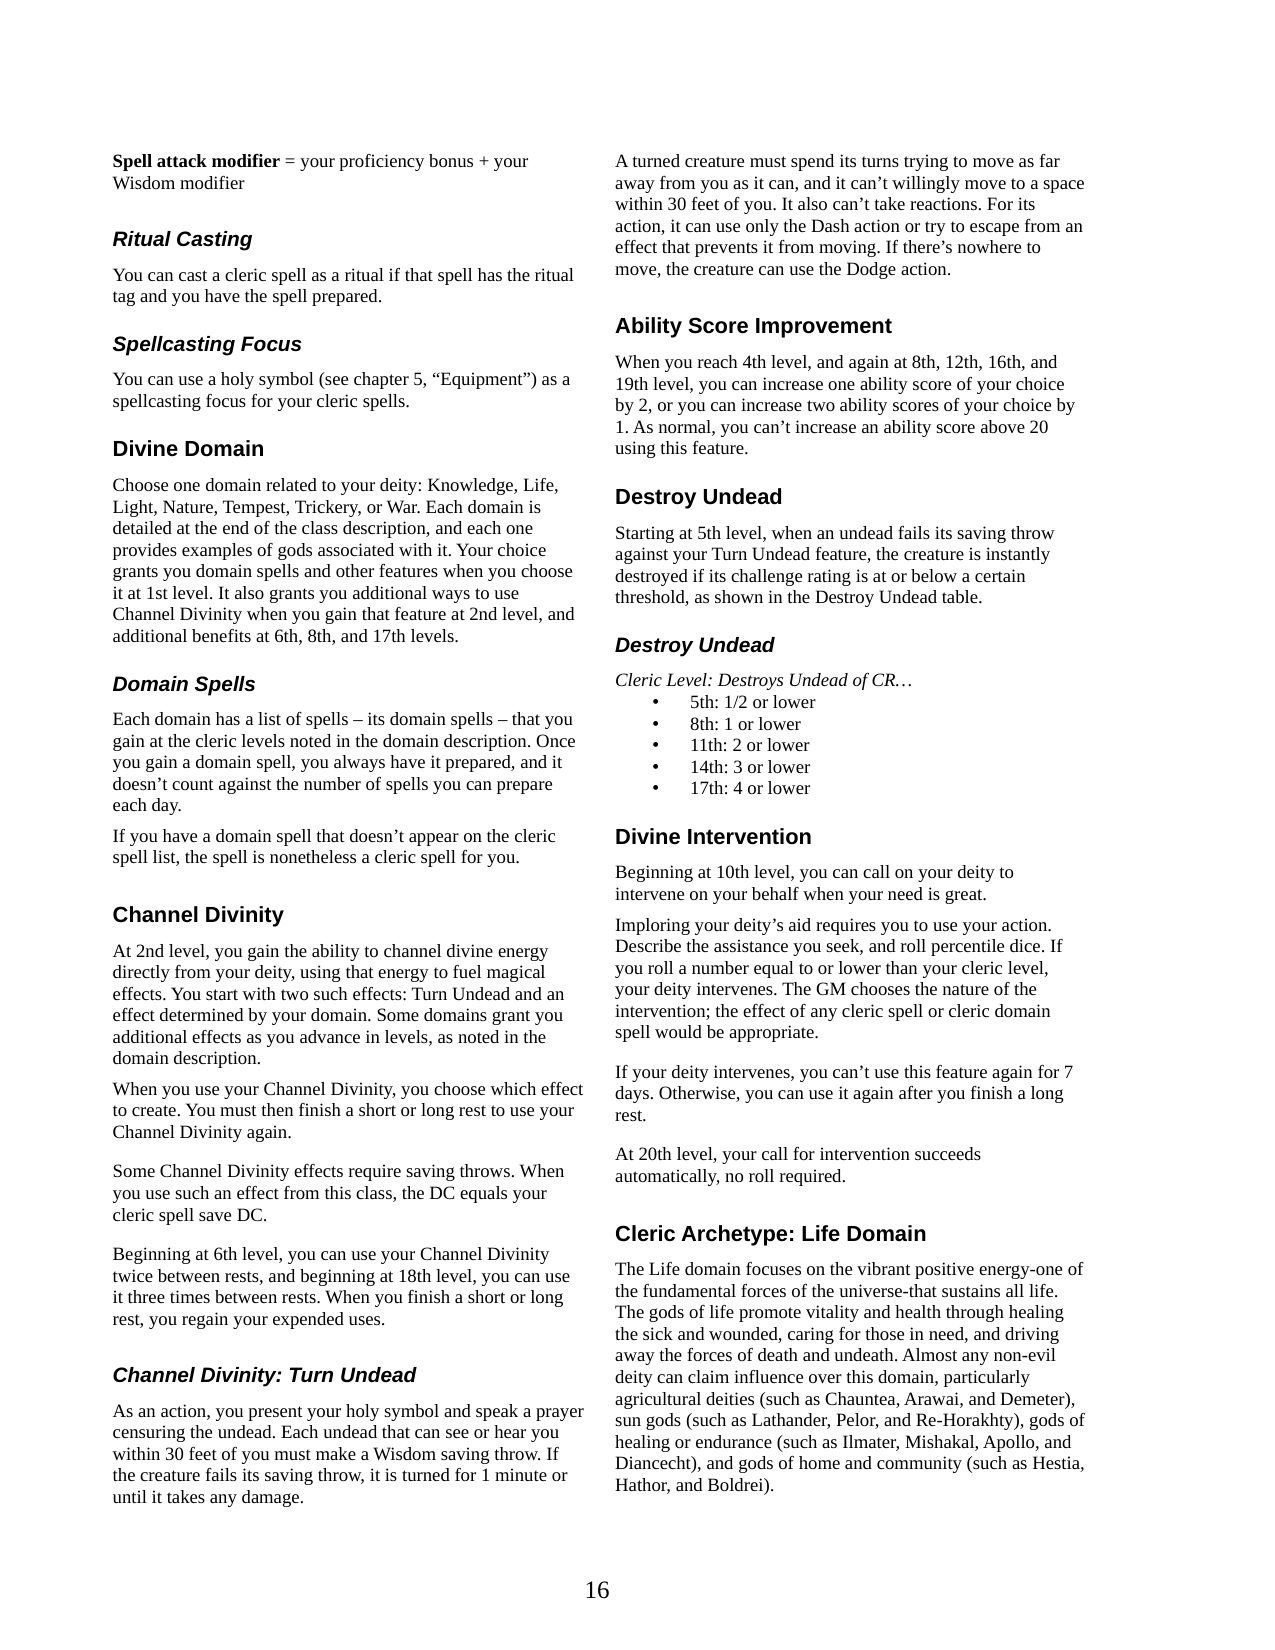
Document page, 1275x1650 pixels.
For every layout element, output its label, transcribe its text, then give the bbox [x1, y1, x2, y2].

text If your deity intervenes, you can’t use this feature again for 7 days. Otherwise, you can use it again after you finish a long rest. [615, 1061, 1087, 1125]
subtitle Divine Intervention [615, 824, 1087, 849]
subtitle Domain Spells [112, 671, 585, 695]
text Spell attack modifier = your proficiency bonus + your Wisdom modifier [112, 150, 585, 193]
list 14th: 3 or lower [652, 756, 1087, 777]
list 17th: 4 or lower [652, 777, 1087, 799]
text When you reach 4th level, and again at 8th, 12th, 16th, and 19th level, you can increase one ability score of your choice by 2, or you can increase two ability scores of your choice by 1. As normal, you can’t increase an ability score above 20 using this feature. [615, 351, 1087, 459]
text When you use your Channel Divinity, you choose which effect to create. You must then finish a short or long rest to use your Channel Divinity again. [112, 1078, 585, 1142]
text Imploring your deity’s aid requires you to use your action. Describe the assistance you seek, and roll percentile dice. If you roll a number equal to or lower than your cleric level, your deity intervenes. The GM chooses the nature of the intervention; the effect of any cleric spell or cleric domain spell would be appropriate. [615, 913, 1087, 1043]
text At 20th level, your call for intervention succeeds automatically, no roll required. [615, 1143, 1087, 1186]
text Starting at 5th level, when an undead fails its saving throw against your Turn Undead feature, the creature is instantly destroyed if its challenge rating is at or below a certain threshold, as shown in the Destroy Undead table. [615, 522, 1087, 608]
subtitle Destroy Undead [615, 484, 1087, 509]
subtitle Cleric Archetype: Life Domain [615, 1220, 1087, 1246]
text If you have a domain spell that doesn’t appear on the cleric spell list, the spell is nonetheless a cleric spell for you. [112, 825, 585, 868]
text Beginning at 10th level, you can call on your deity to intervene on your behalf when your need is great. [615, 861, 1087, 904]
subtitle Ability Score Improvement [615, 313, 1087, 338]
subtitle Channel Divinity [112, 902, 585, 927]
text You can cast a cleric spell as a ritual if that spell has the ritual tag and you have the spell prepared. [112, 263, 585, 307]
text You can use a holy symbol (see chapter 5, “Equipment”) as a spellcasting focus for your cleric spells. [112, 368, 585, 411]
text Each domain has a list of spells – its domain spells – that you gain at the cleric levels noted in the domain description. Once you gain a domain spell, you always have it prepared, and it doesn’t count against the number of spells you can prepare each day. [112, 708, 585, 816]
list 11th: 2 or lower [652, 734, 1087, 756]
text A turned creature must spend its turns trying to move as far away from you as it can, and it can’t willingly move to a space within 30 feet of you. It also can’t take reactions. For its action, it can use only the Dash action or try to escape from an effect that prevents it from moving. If there’s nowhere to move, the creature can use the Dodge action. [615, 150, 1087, 279]
subtitle Divine Domain [112, 436, 585, 461]
list 5th: 1/2 or lower [652, 691, 1087, 712]
text Beginning at 6th level, you can use your Channel Divinity twice between rests, and beginning at 18th level, you can use it three times between rests. When you finish a short or long rest, you regain your expended uses. [112, 1243, 585, 1329]
subtitle Ritual Casting [112, 227, 585, 251]
subtitle Spellcasting Focus [112, 332, 585, 356]
subtitle Channel Divinity: Turn Undead [112, 1363, 585, 1387]
text Cleric Level: Destroys Undead of CR… [615, 669, 1087, 691]
list 8th: 1 or lower [652, 712, 1087, 734]
subtitle Destroy Undead [615, 633, 1087, 657]
text The Life domain focuses on the vibrant positive energy-one of the fundamental forces of the universe-that sustains all life. The gods of life promote vitality and health through healing the sick and wounded, caring for those in need, and driving away the forces of death and undeath. Almost any non-evil deity can claim influence over this domain, particularly agricultural deities (such as Chauntea, Arawai, and Demeter), sun gods (such as Lathander, Pelor, and Re-Horakhty), gods of healing or endurance (such as Ilmater, Mishakal, Apollo, and Diancecht), and gods of home and community (such as Hestia, Hathor, and Boldrei). [615, 1258, 1087, 1495]
text Some Channel Divinity effects require saving throws. When you use such an effect from this class, the DC equals your cleric spell save DC. [112, 1160, 585, 1225]
text Choose one domain related to your deity: Knowledge, Life, Light, Nature, Tempest, Trickery, or War. Each domain is detailed at the end of the class description, and each one provides examples of gods associated with it. Your choice grants you domain spells and other features when you choose it at 1st level. It also grants you additional ways to use Channel Divinity when you gain that feature at 2nd level, and additional benefits at 6th, 8th, and 17th levels. [112, 474, 585, 646]
text As an action, you present your holy symbol and speak a prayer censuring the undead. Each undead that can see or hear you within 30 feet of you must make a Wisdom saving throw. If the creature fails its saving throw, it is turned for 1 minute or until it takes any damage. [112, 1400, 585, 1507]
text At 2nd level, you gain the ability to channel divine energy directly from your deity, using that energy to fuel magical effects. You start with two such effects: Turn Undead and an effect determined by your domain. Some domains grant you additional effects as you advance in levels, as noted in the domain description. [112, 939, 585, 1069]
